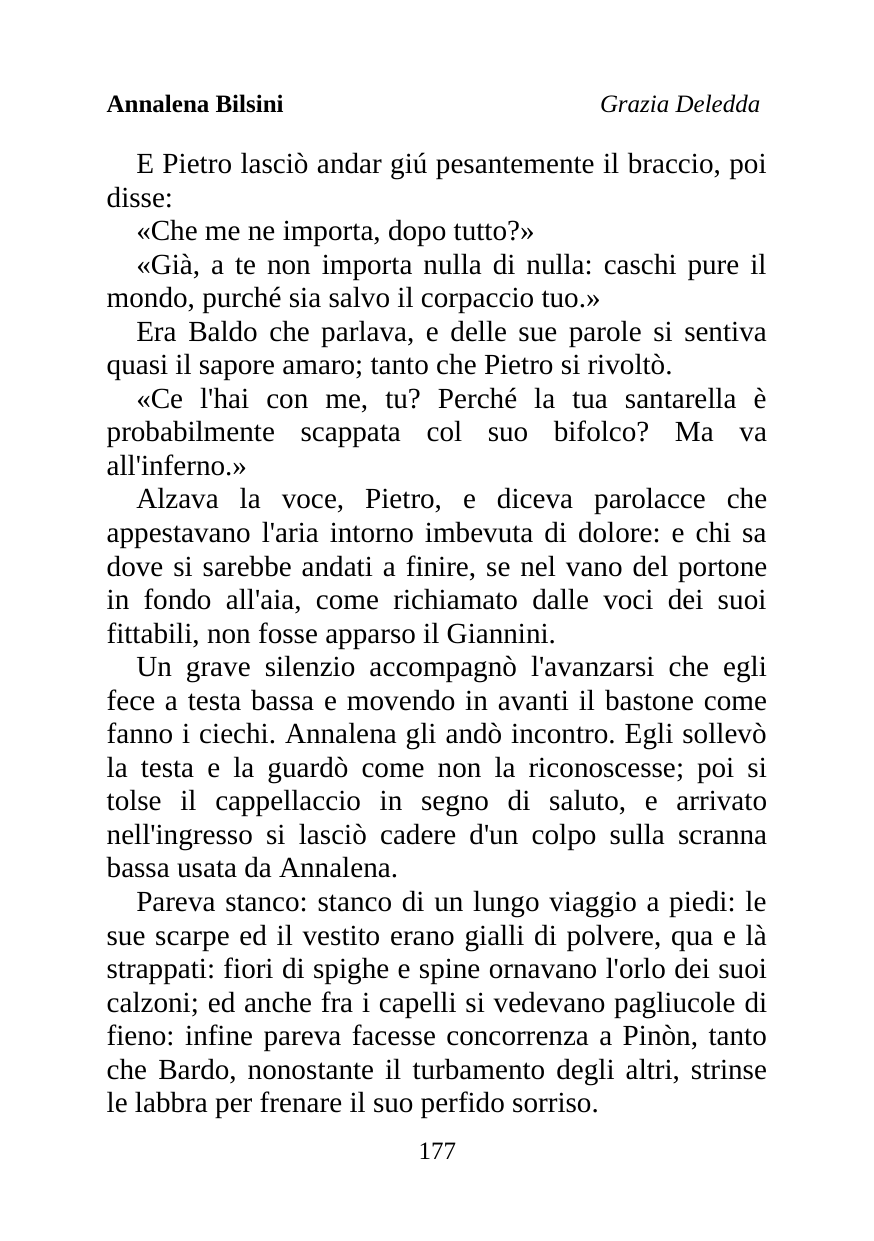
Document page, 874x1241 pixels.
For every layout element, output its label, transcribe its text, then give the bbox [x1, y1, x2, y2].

text «Già, a te non importa nulla di nulla: caschi pure il mondo, purché sia salvo il corpaccio tuo.» [106, 247, 768, 314]
text Alzava la voce, Pietro, e diceva parolacce che appestavano l'aria intorno imbevuta di dolore: e chi sa dove si sarebbe andati a finire, se nel vano del portone in fondo all'aia, come richiamato dalle voci dei suoi fittabili, non fosse apparso il Giannini. [106, 482, 768, 649]
text Un grave silenzio accompagnò l'avanzarsi che egli fece a testa bassa e movendo in avanti il bastone come fanno i ciechi. Annalena gli andò incontro. Egli sollevò la testa e la guardò come non la riconoscesse; poi si tolse il cappellaccio in segno di saluto, e arrivato nell'ingresso si lasciò cadere d'un colpo sulla scranna bassa usata da Annalena. [106, 649, 768, 884]
text «Che me ne importa, dopo tutto?» [106, 213, 768, 247]
text E Pietro lasciò andar giú pesantemente il braccio, poi disse: [106, 146, 768, 213]
text Era Baldo che parlava, e delle sue parole si sentiva quasi il sapore amaro; tanto che Pietro si rivoltò. [106, 314, 768, 381]
text Pareva stanco: stanco di un lungo viaggio a piedi: le sue scarpe ed il vestito erano gialli di polvere, qua e là strappati: fiori di spighe e spine ornavano l'orlo dei suoi calzoni; ed anche fra i capelli si vedevano pagliucole di fieno: infine pareva facesse concorrenza a Pinòn, tanto che Bardo, nonostante il turbamento degli altri, strinse le labbra per frenare il suo perfido sorriso. [106, 884, 768, 1119]
text «Ce l'hai con me, tu? Perché la tua santarella è probabilmente scappata col suo bifolco? Ma va all'inferno.» [106, 381, 768, 482]
